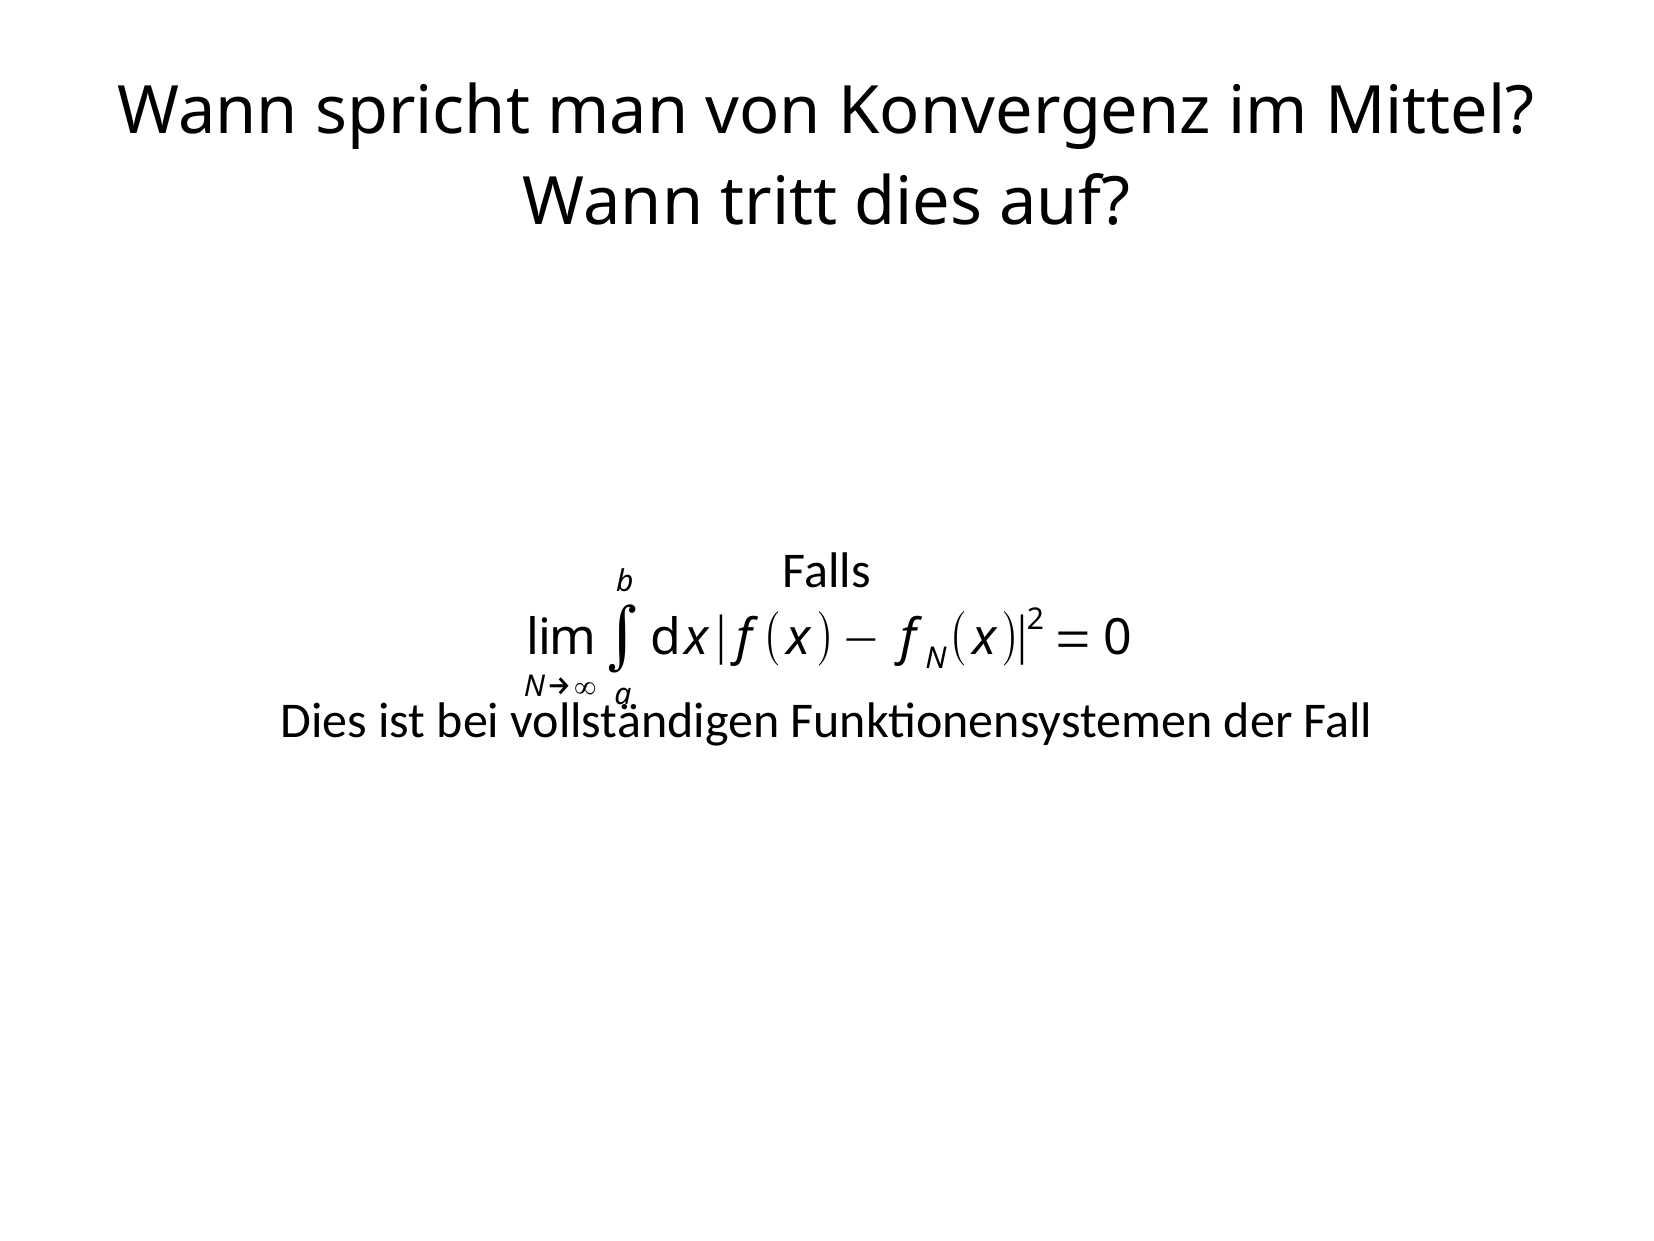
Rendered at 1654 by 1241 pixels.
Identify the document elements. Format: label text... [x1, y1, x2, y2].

chart [517, 563, 1136, 712]
subtitle Falls Dies ist bei vollständigen Funktionensystemen der Fall [82, 290, 1571, 1010]
title Wann spricht man von Konvergenz im Mittel? Wann tritt dies auf? [82, 49, 1571, 257]
